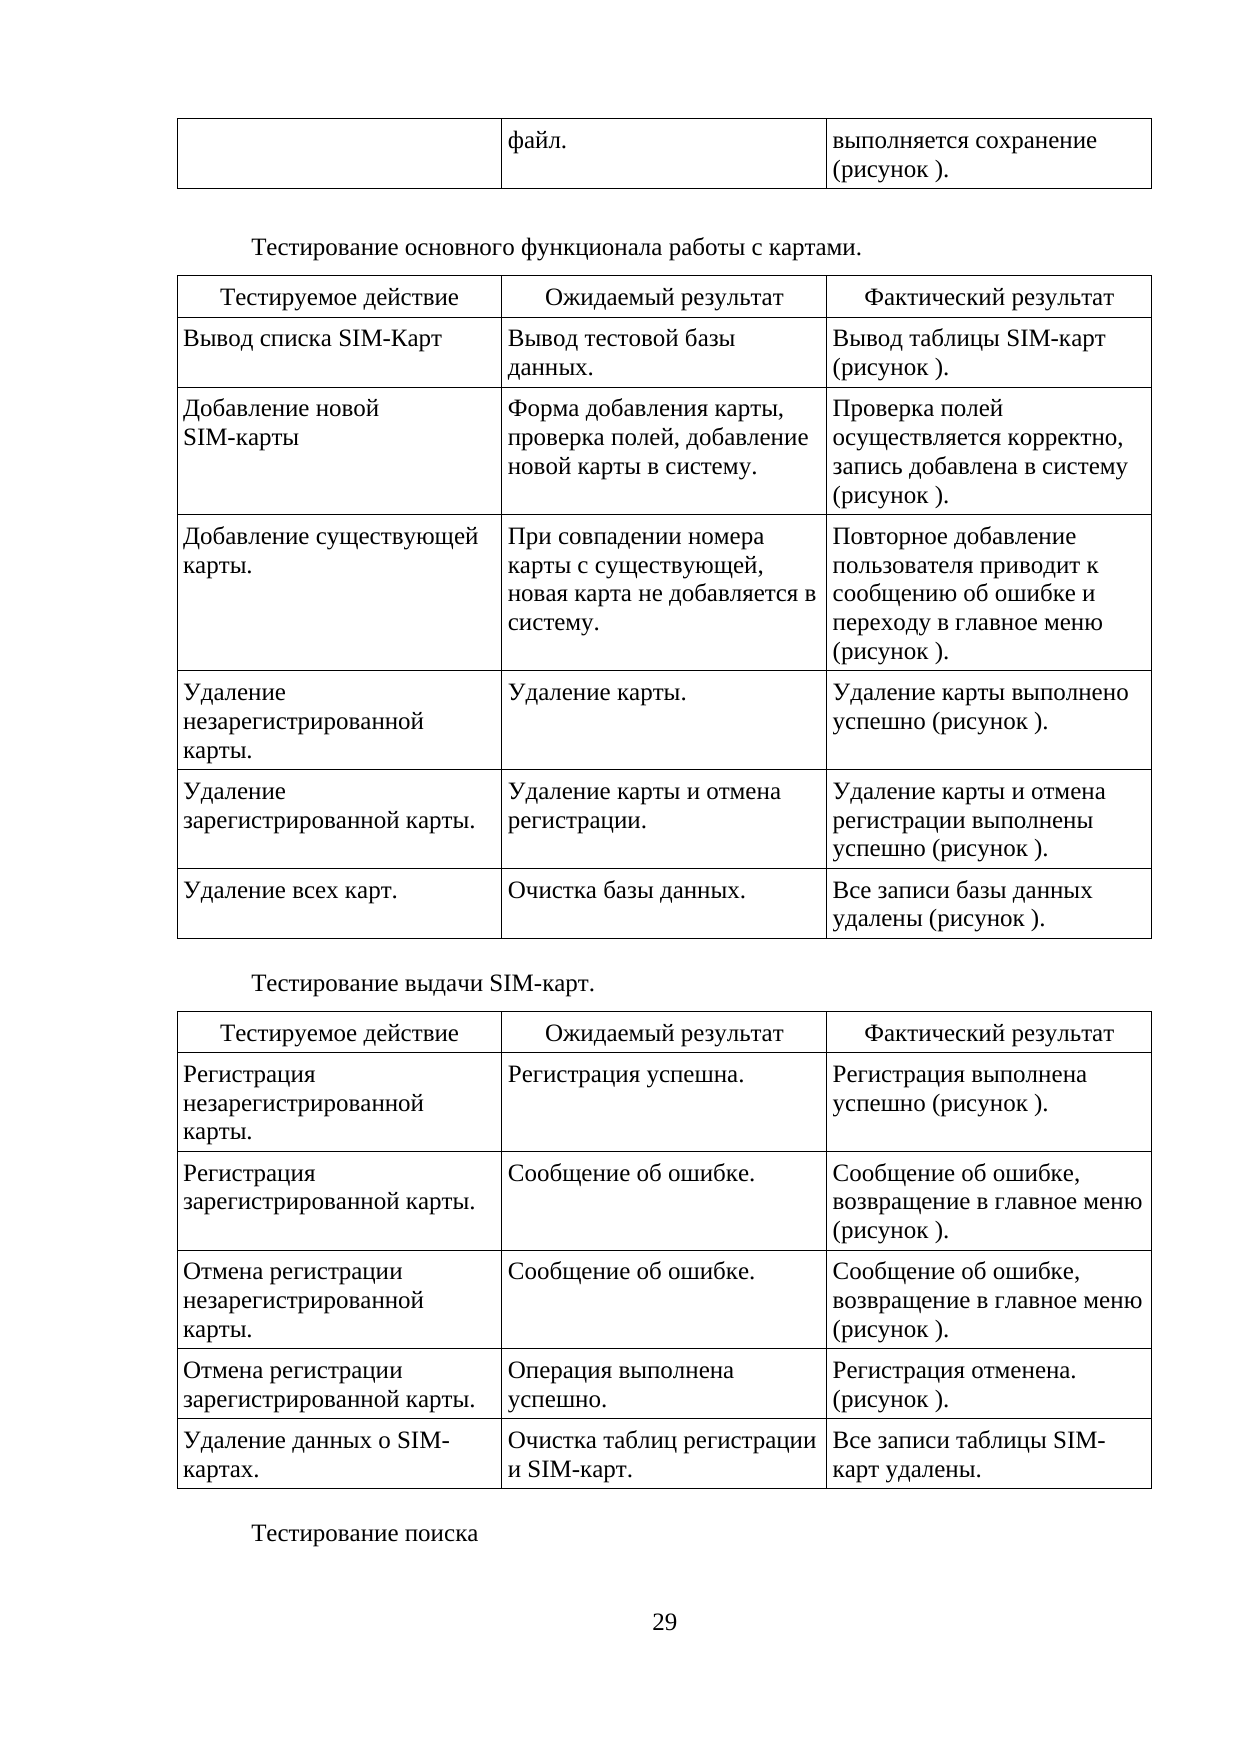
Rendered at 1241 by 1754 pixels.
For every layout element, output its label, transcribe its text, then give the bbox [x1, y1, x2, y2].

table_cell Удаление карты и отмена регистрации выполнены успешно (рисунок ). [827, 770, 1151, 868]
table_cell Регистрация зарегистрированной карты. [178, 1152, 501, 1249]
table_cell Регистрация успешна. [502, 1053, 826, 1151]
table_cell Проверка полей осуществляется корректно, запись добавлена в систему (рисунок ). [827, 388, 1151, 514]
table_cell Удаление карты и отмена регистрации. [502, 770, 826, 868]
table_cell Все записи базы данных удалены (рисунок ). [827, 869, 1151, 938]
table_cell Очистка базы данных. [502, 869, 826, 938]
table_cell файл. [502, 119, 826, 188]
table_cell Все записи таблицы SIM-карт удалены. [827, 1419, 1151, 1488]
table_cell Регистрация незарегистрированной карты. [178, 1053, 501, 1151]
table_header Тестируемое действие [178, 1012, 501, 1052]
text Тестирование выдачи SIM-карт. [177, 968, 1152, 996]
table_header Фактический результат [827, 1012, 1151, 1052]
table_cell Добавление существующей карты. [178, 515, 501, 670]
table_cell Операция выполнена успешно. [502, 1349, 826, 1418]
table_header Ожидаемый результат [502, 1012, 826, 1052]
table_cell Регистрация отменена. (рисунок ). [827, 1349, 1151, 1418]
table_cell Удаление данных о SIM-картах. [178, 1419, 501, 1488]
table_cell Вывод тестовой базы данных. [502, 318, 826, 387]
table_cell Повторное добавление пользователя приводит к сообщению об ошибке и переходу в главное меню (рисунок ). [827, 515, 1151, 670]
table_header Ожидаемый результат [502, 276, 826, 317]
table_cell Удаление зарегистрированной карты. [178, 770, 501, 868]
table_cell Форма добавления карты, проверка полей, добавление новой карты в систему. [502, 388, 826, 514]
table_cell Удаление карты выполнено успешно (рисунок ). [827, 671, 1151, 769]
text Тестирование основного функционала работы с картами. [177, 232, 1152, 261]
table_cell При совпадении номера карты с существующей, новая карта не добавляется в систему. [502, 515, 826, 670]
table_cell Отмена регистрации незарегистрированной карты. [178, 1251, 501, 1348]
table_cell выполняется сохранение (рисунок ). [827, 119, 1151, 188]
table_cell Регистрация выполнена успешно (рисунок ). [827, 1053, 1151, 1151]
table_cell Сообщение об ошибке. [502, 1152, 826, 1249]
table_cell Удаление карты. [502, 671, 826, 769]
table_cell Сообщение об ошибке, возвращение в главное меню (рисунок ). [827, 1251, 1151, 1348]
table_cell [178, 119, 501, 188]
table_header Фактический результат [827, 276, 1151, 317]
table_header Тестируемое действие [178, 276, 501, 317]
table_cell Добавление новой SIM-карты [178, 388, 501, 514]
table_cell Удаление всех карт. [178, 869, 501, 938]
table_cell Отмена регистрации зарегистрированной карты. [178, 1349, 501, 1418]
table_cell Очистка таблиц регистрации и SIM-карт. [502, 1419, 826, 1488]
table_cell Вывод таблицы SIM-карт (рисунок ). [827, 318, 1151, 387]
text Тестирование поиска [177, 1518, 1152, 1547]
table_cell Удаление незарегистрированной карты. [178, 671, 501, 769]
table_cell Сообщение об ошибке, возвращение в главное меню (рисунок ). [827, 1152, 1151, 1249]
table_cell Вывод списка SIM-Карт [178, 318, 501, 387]
table_cell Сообщение об ошибке. [502, 1251, 826, 1348]
